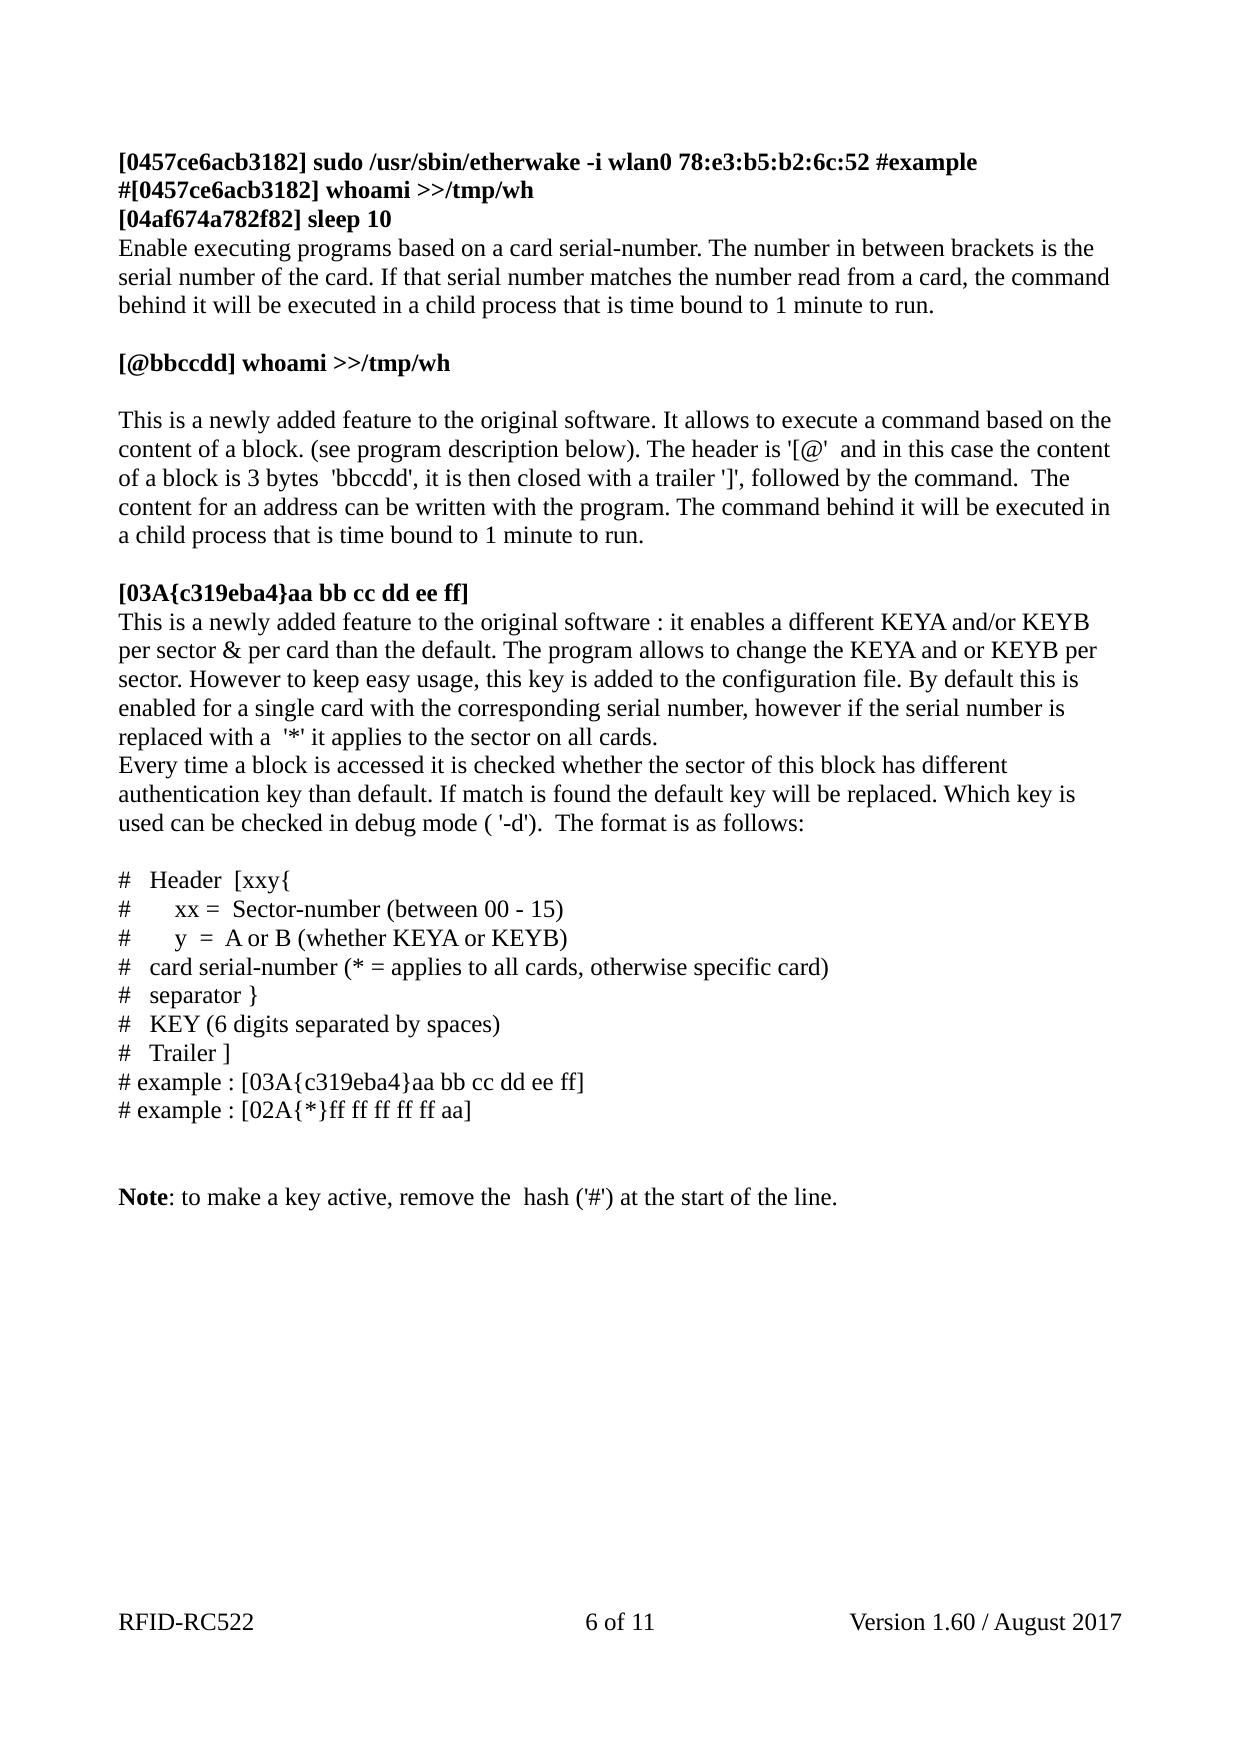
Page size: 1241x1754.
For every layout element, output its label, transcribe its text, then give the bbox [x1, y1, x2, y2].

text This is a newly added feature to the original software : it enables a different KEYA and/or KEYB per sector & per card than the default. The program allows to change the KEYA and or KEYB per sector. However to keep easy usage, this key is added to the configuration file. By default this is enabled for a single card with the corresponding serial number, however if the serial number is replaced with a '*' it applies to the sector on all cards. [118, 607, 1122, 751]
text # separator } [118, 981, 1122, 1009]
text # Trailer ] [118, 1038, 1122, 1067]
text Every time a block is accessed it is checked whether the sector of this block has different authentication key than default. If match is found the default key will be replaced. Which key is used can be checked in debug mode ( '-d'). The format is as follows: [118, 751, 1122, 837]
text Enable executing programs based on a card serial-number. The number in between brackets is the serial number of the card. If that serial number matches the number read from a card, the command behind it will be executed in a child process that is time bound to 1 minute to run. [118, 233, 1122, 319]
text [0457ce6acb3182] sudo /usr/sbin/etherwake -i wlan0 78:e3:b5:b2:6c:52 #example [118, 147, 1122, 176]
text # card serial-number (* = applies to all cards, otherwise specific card) [118, 952, 1122, 981]
text # Header [xxy{ [118, 866, 1122, 894]
text [04af674a782f82] sleep 10 [118, 204, 1122, 233]
text # KEY (6 digits separated by spaces) [118, 1009, 1122, 1038]
text Note: to make a key active, remove the hash ('#') at the start of the line. [118, 1182, 1122, 1211]
text # xx = Sector-number (between 00 - 15) [118, 894, 1122, 923]
text # example : [03A{c319eba4}aa bb cc dd ee ff] [118, 1067, 1122, 1096]
text #[0457ce6acb3182] whoami >>/tmp/wh [118, 176, 1122, 204]
text # y = A or B (whether KEYA or KEYB) [118, 923, 1122, 952]
text This is a newly added feature to the original software. It allows to execute a command based on the content of a block. (see program description below). The header is '[@' and in this case the content of a block is 3 bytes 'bbccdd', it is then closed with a trailer ']', followed by the command. The content for an address can be written with the program. The command behind it will be executed in a child process that is time bound to 1 minute to run. [118, 406, 1122, 549]
text # example : [02A{*}ff ff ff ff ff aa] [118, 1096, 1122, 1124]
text [@bbccdd] whoami >>/tmp/wh [118, 348, 1122, 377]
text [03A{c319eba4}aa bb cc dd ee ff] [118, 578, 1122, 607]
